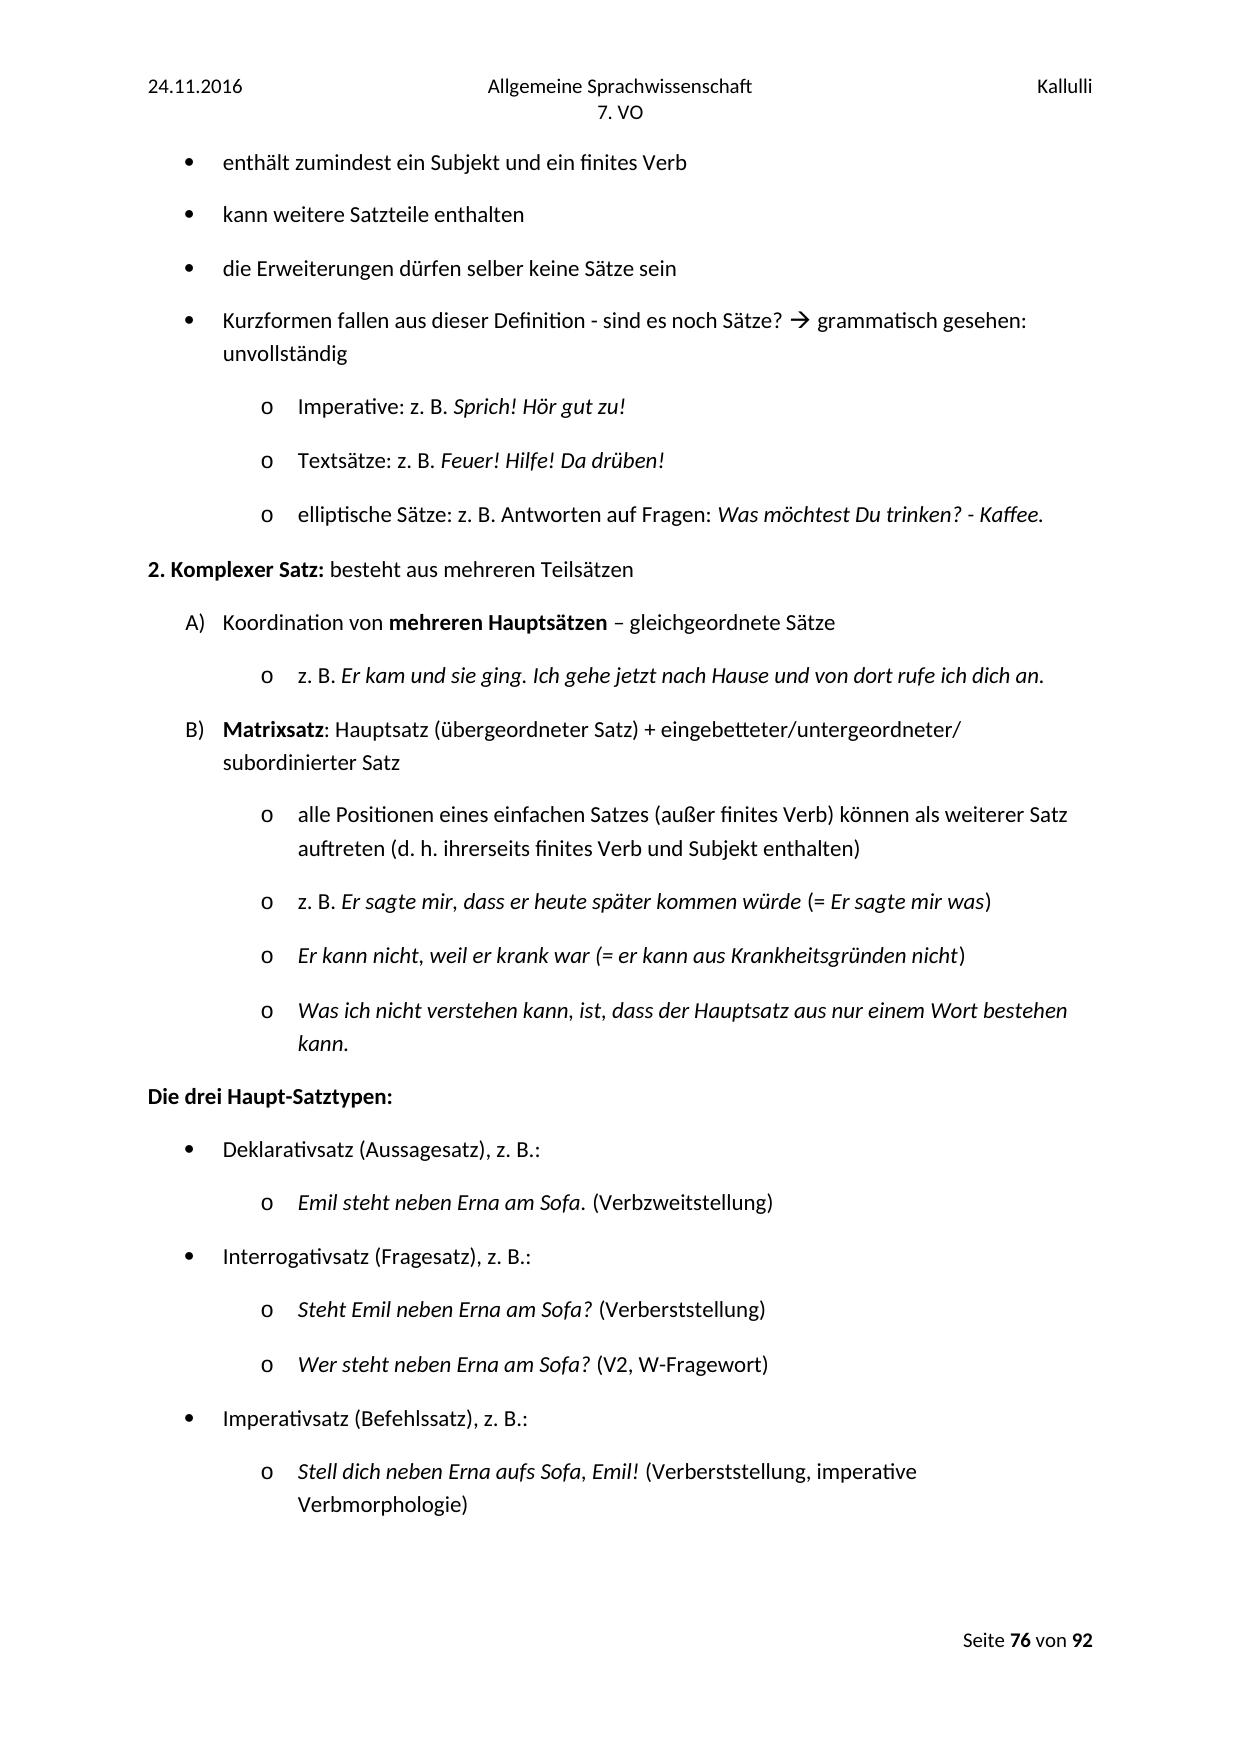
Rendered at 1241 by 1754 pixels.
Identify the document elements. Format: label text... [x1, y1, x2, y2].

list Wer steht neben Erna am Sofa? (V2, W-Fragewort) [260, 1350, 1093, 1379]
list alle Positionen eines einfachen Satzes (außer finites Verb) können als weiterer Satz auftreten (d. h. ihrerseits finites Verb und Subjekt enthalten) [260, 801, 1093, 862]
list die Erweiterungen dürfen selber keine Sätze sein [185, 254, 1093, 282]
list Imperativsatz (Befehlssatz), z. B.: [185, 1404, 1093, 1432]
list Stell dich neben Erna aufs Sofa, Emil! (Verberststellung, imperative Verbmorphologie) [260, 1457, 1093, 1519]
list elliptische Sätze: z. B. Antworten auf Fragen: Was möchtest Du trinken? - Kaffee. [260, 501, 1093, 530]
text 2. Komplexer Satz: besteht aus mehreren Teilsätzen [148, 555, 1093, 583]
list Kurzformen fallen aus dieser Definition - sind es noch Sätze?  grammatisch gesehen: unvollständig [185, 307, 1093, 367]
list z. B. Er kam und sie ging. Ich gehe jetzt nach Hause und von dort rufe ich dich an. [260, 661, 1093, 690]
list Emil steht neben Erna am Sofa. (Verbzweitstellung) [260, 1188, 1093, 1217]
list kann weitere Satzteile enthalten [185, 201, 1093, 229]
list Er kann nicht, weil er krank war (= er kann aus Krankheitsgründen nicht) [260, 941, 1093, 971]
list Was ich nicht verstehen kann, ist, dass der Hauptsatz aus nur einem Wort bestehen kann. [260, 996, 1093, 1057]
list Koordination von mehreren Hauptsätzen – gleichgeordnete Sätze [185, 608, 1093, 636]
text Die drei Haupt-Satztypen: [148, 1082, 1093, 1110]
list Interrogativsatz (Fragesatz), z. B.: [185, 1242, 1093, 1271]
list enthält zumindest ein Subjekt und ein finites Verb [185, 148, 1093, 176]
list Matrixsatz: Hauptsatz (übergeordneter Satz) + eingebetteter/untergeordneter/ subordinierter Satz [185, 715, 1093, 776]
list Textsätze: z. B. Feuer! Hilfe! Da drüben! [260, 446, 1093, 475]
list Steht Emil neben Erna am Sofa? (Verberststellung) [260, 1296, 1093, 1325]
list z. B. Er sagte mir, dass er heute später kommen würde (= Er sagte mir was) [260, 887, 1093, 916]
list Deklarativsatz (Aussagesatz), z. B.: [185, 1135, 1093, 1163]
list Imperative: z. B. Sprich! Hör gut zu! [260, 392, 1093, 421]
